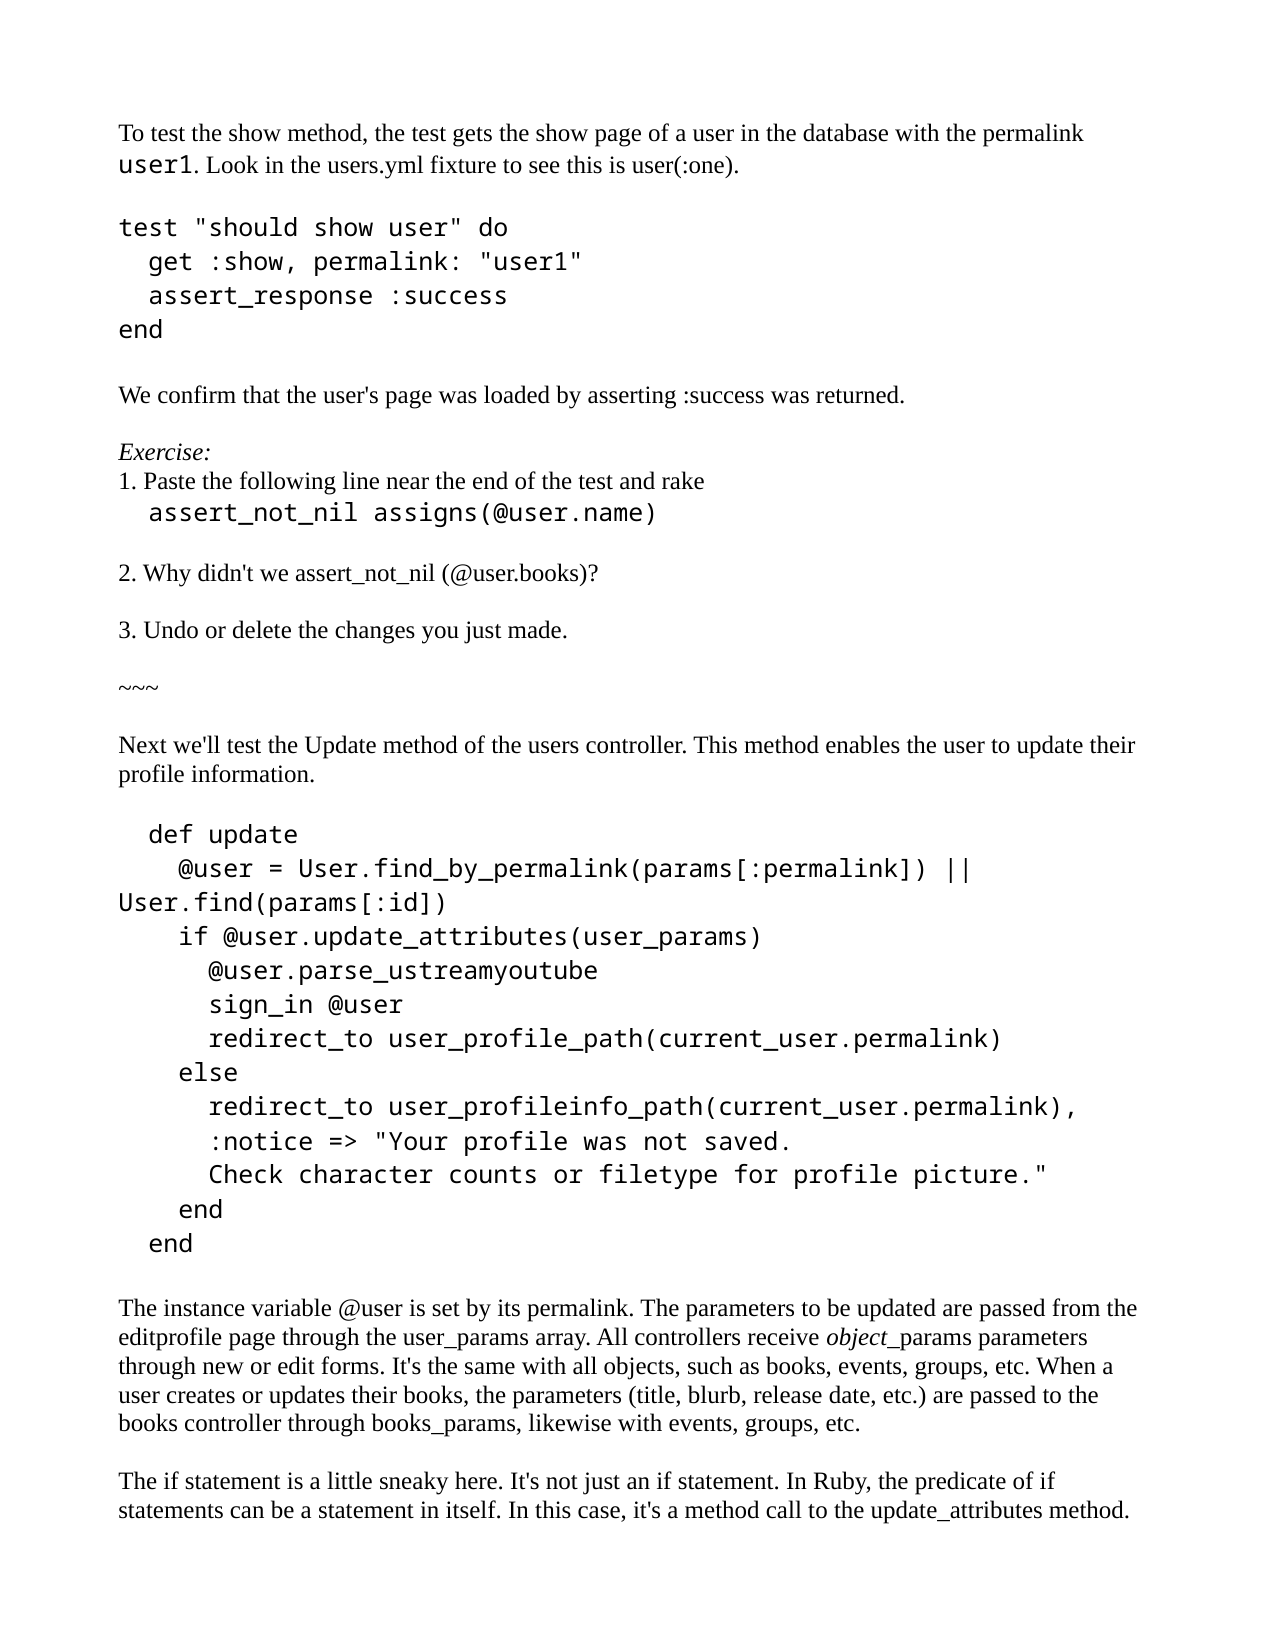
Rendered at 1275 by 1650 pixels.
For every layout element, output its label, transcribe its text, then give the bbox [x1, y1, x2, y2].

text end [118, 1225, 1157, 1259]
text Next we'll test the Update method of the users controller. This method enables the user to update their profile information. [118, 730, 1157, 788]
text end [118, 312, 1157, 346]
text :notice => "Your profile was not saved. [118, 1123, 1157, 1157]
text The instance variable @user is set by its permalink. The parameters to be updated are passed from the editprofile page through the user_params array. All controllers receive object_params parameters through new or edit forms. It's the same with all objects, such as books, events, groups, etc. When a user creates or updates their books, the parameters (title, blurb, release date, etc.) are passed to the books controller through books_params, likewise with events, groups, etc. [118, 1293, 1157, 1437]
text get :show, permalink: "user1" [118, 244, 1157, 278]
text @user.parse_ustreamyoutube [118, 953, 1157, 987]
text else [118, 1055, 1157, 1089]
text @user = User.find_by_permalink(params[:permalink]) || User.find(params[:id]) [118, 851, 1157, 919]
text The if statement is a little sneaky here. It's not just an if statement. In Ruby, the predicate of if statements can be a statement in itself. In this case, it's a method call to the update_attributes method. [118, 1466, 1157, 1523]
text def update [118, 817, 1157, 851]
text ~~~ [118, 673, 1157, 702]
text 2. Why didn't we assert_not_nil (@user.books)? [118, 558, 1157, 587]
text Exercise: [118, 437, 1157, 466]
text test "should show user" do [118, 210, 1157, 244]
text redirect_to user_profileinfo_path(current_user.permalink), [118, 1089, 1157, 1123]
text assert_not_nil assigns(@user.name) [118, 495, 1157, 529]
text if @user.update_attributes(user_params) [118, 919, 1157, 953]
text Check character counts or filetype for profile picture." [118, 1157, 1157, 1191]
text end [118, 1191, 1157, 1225]
text 3. Undo or delete the changes you just made. [118, 615, 1157, 644]
text sign_in @user [118, 987, 1157, 1021]
text To test the show method, the test gets the show page of a user in the database with the permalink user1. Look in the users.yml fixture to see this is user(:one). [118, 118, 1157, 181]
text redirect_to user_profile_path(current_user.permalink) [118, 1021, 1157, 1055]
text assert_response :success [118, 278, 1157, 312]
text 1. Paste the following line near the end of the test and rake [118, 466, 1157, 495]
text We confirm that the user's page was loaded by asserting :success was returned. [118, 380, 1157, 409]
